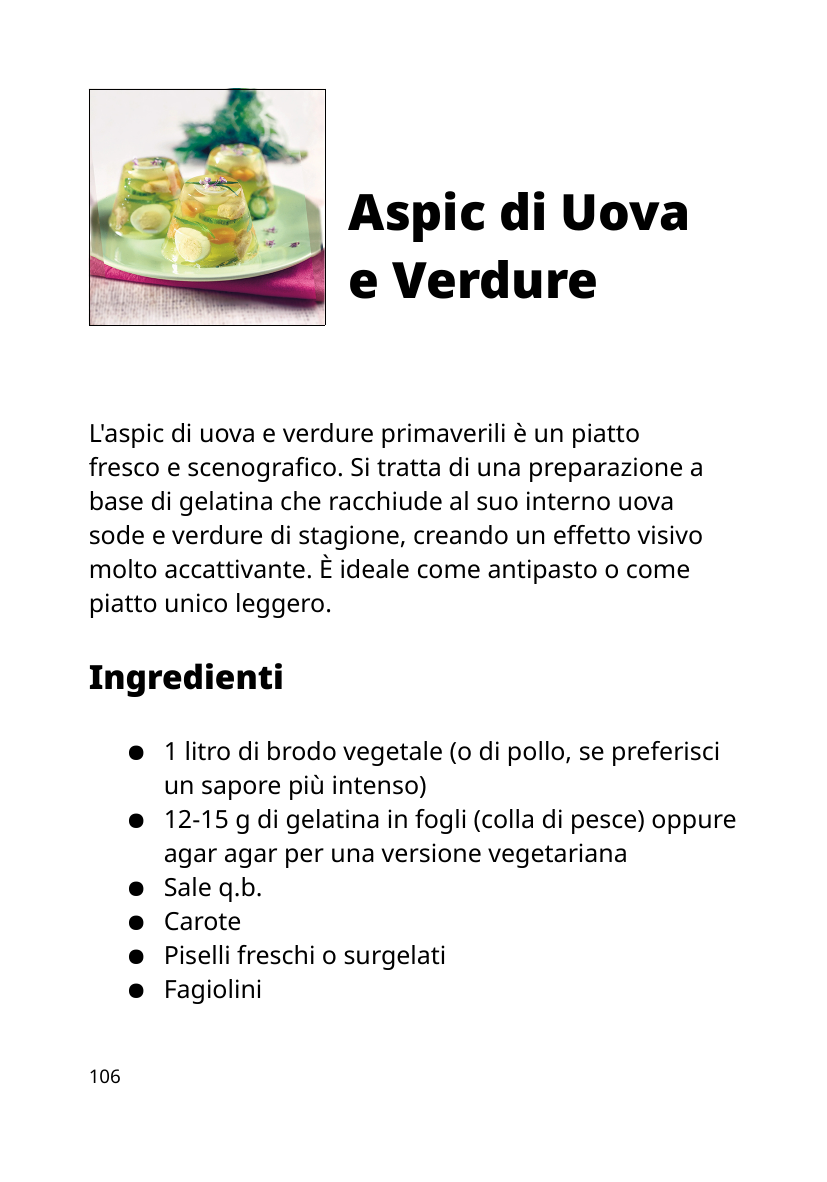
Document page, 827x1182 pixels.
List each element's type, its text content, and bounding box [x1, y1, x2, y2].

list Fagiolini [126, 972, 738, 1006]
list 1 litro di brodo vegetale (o di pollo, se preferisci un sapore più intenso) [126, 733, 738, 802]
picture [90, 90, 325, 325]
text Aspic di Uova e Verdure [326, 177, 738, 313]
list Piselli freschi o surgelati [126, 938, 738, 972]
text L'aspic di uova e verdure primaverili è un piatto fresco e scenografico. Si tratta di una preparazione a base di gelatina che racchiude al suo interno uova sode e verdure di stagione, creando un effetto visivo molto accattivante. È ideale come antipasto o come piatto unico leggero. [88, 347, 709, 620]
list Sale q.b. [126, 870, 738, 904]
list Carote [126, 904, 738, 938]
list 12-15 g di gelatina in fogli (colla di pesce) oppure agar agar per una versione vegetariana [126, 802, 738, 870]
text Ingredienti [88, 654, 732, 699]
